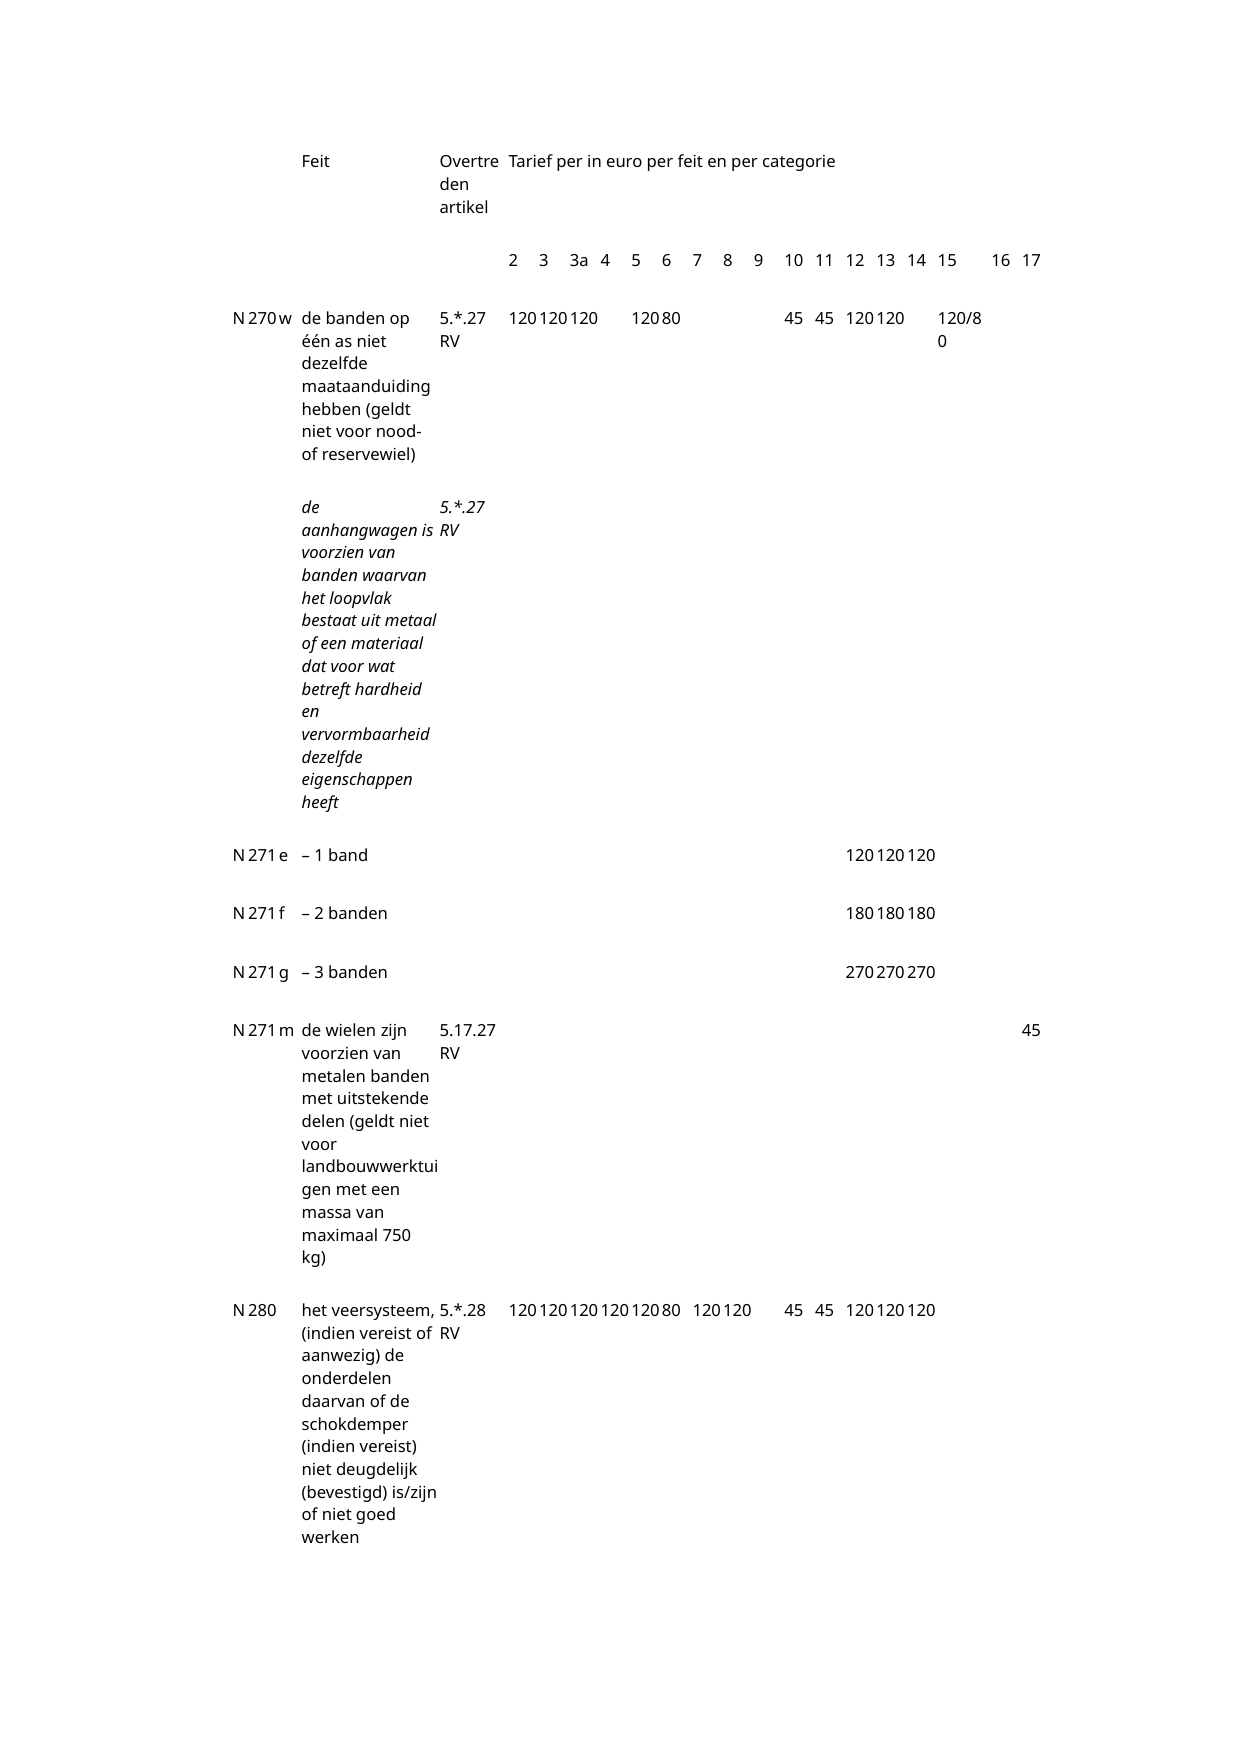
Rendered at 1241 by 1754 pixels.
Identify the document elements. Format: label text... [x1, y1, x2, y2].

table_cell 11 [815, 248, 845, 307]
table_cell [815, 902, 845, 960]
table_cell N [233, 902, 248, 960]
table_cell [754, 960, 784, 1019]
table_cell [1022, 902, 1053, 960]
table_cell [845, 496, 876, 843]
table_cell N [233, 307, 248, 496]
table_cell [692, 844, 723, 902]
table_cell 13 [876, 248, 907, 307]
table_cell [723, 496, 753, 843]
table_cell [784, 844, 815, 902]
table_cell [539, 902, 569, 960]
table_cell [1022, 960, 1053, 1019]
table_cell de wielen zijn voorzien van metalen banden met uitstekende delen (geldt niet voor landbouwwerktuigen met een massa van maximaal 750 kg) [301, 1019, 439, 1298]
table_cell 12 [845, 248, 876, 307]
table_cell 45 [815, 1299, 845, 1578]
table_cell de aanhangwagen is voorzien van banden waarvan het loopvlak bestaat uit metaal of een materiaal dat voor wat betreft hardheid en vervormbaarheid dezelfde eigenschappen heeft [301, 496, 439, 843]
table_cell [279, 248, 301, 307]
table_cell [991, 844, 1022, 902]
table_cell 6 [662, 248, 692, 307]
table_cell 45 [784, 307, 815, 496]
table_cell 16 [991, 248, 1022, 307]
table_cell [662, 1019, 692, 1298]
table_cell [991, 1299, 1022, 1578]
table_cell [754, 1019, 784, 1298]
table_cell [784, 1019, 815, 1298]
table_cell 3a [570, 248, 600, 307]
table_cell 10 [784, 248, 815, 307]
table_cell 120 [876, 307, 907, 496]
table_cell [570, 496, 600, 843]
table_cell de banden op één as niet dezelfde maataanduiding hebben (geldt niet voor nood- of reservewiel) [301, 307, 439, 496]
table_cell [754, 844, 784, 902]
table_cell [439, 960, 508, 1019]
table_cell [1022, 844, 1053, 902]
table_cell 271 [248, 960, 278, 1019]
table_cell 120 [631, 307, 662, 496]
table_cell 5 [631, 248, 662, 307]
table_cell [991, 496, 1022, 843]
table_cell 271 [248, 1019, 278, 1298]
table_cell 120 [907, 844, 937, 902]
table_cell [784, 496, 815, 843]
table_cell [570, 844, 600, 902]
table_cell [631, 844, 662, 902]
table_cell 270 [248, 307, 278, 496]
table_cell N [233, 1019, 248, 1298]
table_cell 180 [907, 902, 937, 960]
table_cell 120 [723, 1299, 753, 1578]
table_cell 9 [754, 248, 784, 307]
table_cell het veersysteem, (indien vereist of aanwezig) de onderdelen daarvan of de schokdemper (indien vereist) niet deugdelijk (bevestigd) is/zijn of niet goed werken [301, 1299, 439, 1578]
table_cell [754, 902, 784, 960]
table_header Tarief per in euro per feit en per categorie [508, 150, 1053, 248]
table_cell [938, 960, 991, 1019]
table_cell [991, 960, 1022, 1019]
table_cell [845, 1019, 876, 1298]
table_cell [784, 902, 815, 960]
table_header [233, 150, 248, 248]
table_cell [754, 1299, 784, 1578]
table_cell [301, 248, 439, 307]
table_cell [1022, 1299, 1053, 1578]
table_cell [248, 496, 278, 843]
table_cell 270 [845, 960, 876, 1019]
table_cell [723, 307, 753, 496]
table_cell [876, 1019, 907, 1298]
table_cell [600, 496, 631, 843]
table_cell f [279, 902, 301, 960]
table_cell [815, 1019, 845, 1298]
table_cell w [279, 307, 301, 496]
table_cell [938, 844, 991, 902]
table_cell 5.*.28 RV [439, 1299, 508, 1578]
table_cell [662, 960, 692, 1019]
table_cell [233, 248, 248, 307]
table_cell [539, 844, 569, 902]
table_cell [662, 902, 692, 960]
table_cell 80 [662, 1299, 692, 1578]
table_cell 120/80 [938, 307, 991, 496]
table_cell [876, 496, 907, 843]
table_header [279, 150, 301, 248]
table_cell [279, 1299, 301, 1578]
table_cell m [279, 1019, 301, 1298]
table_cell [439, 248, 508, 307]
table_cell 120 [508, 307, 539, 496]
table_cell [600, 307, 631, 496]
table_cell [662, 496, 692, 843]
table_cell – 3 banden [301, 960, 439, 1019]
table_cell [279, 496, 301, 843]
table_cell 80 [662, 307, 692, 496]
table_cell [631, 496, 662, 843]
table_cell [248, 248, 278, 307]
table_cell 120 [600, 1299, 631, 1578]
table_cell [754, 307, 784, 496]
table_cell [692, 496, 723, 843]
table_cell [692, 307, 723, 496]
table_cell 5.*.27 RV [439, 307, 508, 496]
table_cell 120 [692, 1299, 723, 1578]
table_cell N [233, 1299, 248, 1578]
table_cell [508, 496, 539, 843]
table_cell [938, 1299, 991, 1578]
table_cell [439, 902, 508, 960]
table_cell [570, 1019, 600, 1298]
table_cell 180 [876, 902, 907, 960]
table_cell [600, 1019, 631, 1298]
table_cell [1022, 307, 1053, 496]
table_cell [233, 496, 248, 843]
table_cell 120 [876, 844, 907, 902]
table_cell [723, 902, 753, 960]
table_cell [1022, 496, 1053, 843]
table_cell [508, 844, 539, 902]
table_cell 270 [907, 960, 937, 1019]
table_cell [815, 960, 845, 1019]
table_cell 120 [907, 1299, 937, 1578]
table_cell 8 [723, 248, 753, 307]
table_cell [539, 1019, 569, 1298]
table_cell [439, 844, 508, 902]
table_cell 120 [570, 307, 600, 496]
table_cell [815, 844, 845, 902]
table_cell [754, 496, 784, 843]
table_cell 5.*.27 RV [439, 496, 508, 843]
table_cell [662, 844, 692, 902]
table_cell [631, 1019, 662, 1298]
table_cell [938, 902, 991, 960]
table_cell [723, 960, 753, 1019]
table_cell [570, 902, 600, 960]
table_cell [815, 496, 845, 843]
table_cell 120 [539, 307, 569, 496]
table_cell [938, 1019, 991, 1298]
table_cell [570, 960, 600, 1019]
table_cell [508, 902, 539, 960]
table_cell [907, 496, 937, 843]
table_cell 5.17.27 RV [439, 1019, 508, 1298]
table_cell [723, 844, 753, 902]
table_cell 17 [1022, 248, 1053, 307]
table_cell [600, 902, 631, 960]
table_cell N [233, 844, 248, 902]
table_cell [631, 960, 662, 1019]
table_cell [692, 902, 723, 960]
table_cell [991, 307, 1022, 496]
table_cell [600, 844, 631, 902]
table_cell 4 [600, 248, 631, 307]
table_cell 120 [845, 1299, 876, 1578]
table_cell 120 [631, 1299, 662, 1578]
table_cell – 1 band [301, 844, 439, 902]
table_cell 15 [938, 248, 991, 307]
table_cell [692, 960, 723, 1019]
table_cell [539, 496, 569, 843]
table_cell [938, 496, 991, 843]
table_cell 120 [845, 844, 876, 902]
table_cell [784, 960, 815, 1019]
table_header Feit [301, 150, 439, 248]
table_cell 280 [248, 1299, 278, 1578]
table_cell [692, 1019, 723, 1298]
table_cell 120 [845, 307, 876, 496]
table_cell [600, 960, 631, 1019]
table_cell [723, 1019, 753, 1298]
table_cell [508, 1019, 539, 1298]
table_cell 120 [876, 1299, 907, 1578]
table_header Overtreden artikel [439, 150, 508, 248]
table_cell 14 [907, 248, 937, 307]
table_cell 120 [570, 1299, 600, 1578]
table_cell 271 [248, 902, 278, 960]
table_cell 120 [508, 1299, 539, 1578]
table_cell e [279, 844, 301, 902]
table_cell 180 [845, 902, 876, 960]
table_cell 45 [784, 1299, 815, 1578]
table_header [248, 150, 278, 248]
table_cell 3 [539, 248, 569, 307]
table_cell – 2 banden [301, 902, 439, 960]
table_cell 271 [248, 844, 278, 902]
table_cell [539, 960, 569, 1019]
table_cell [907, 1019, 937, 1298]
table_cell 2 [508, 248, 539, 307]
table_cell [907, 307, 937, 496]
table_cell 7 [692, 248, 723, 307]
table_cell [631, 902, 662, 960]
table_cell [508, 960, 539, 1019]
table_cell [991, 1019, 1022, 1298]
table_cell 45 [815, 307, 845, 496]
table_cell N [233, 960, 248, 1019]
table_cell 120 [539, 1299, 569, 1578]
table_cell 45 [1022, 1019, 1053, 1298]
table_cell [991, 902, 1022, 960]
table_cell 270 [876, 960, 907, 1019]
table_cell g [279, 960, 301, 1019]
